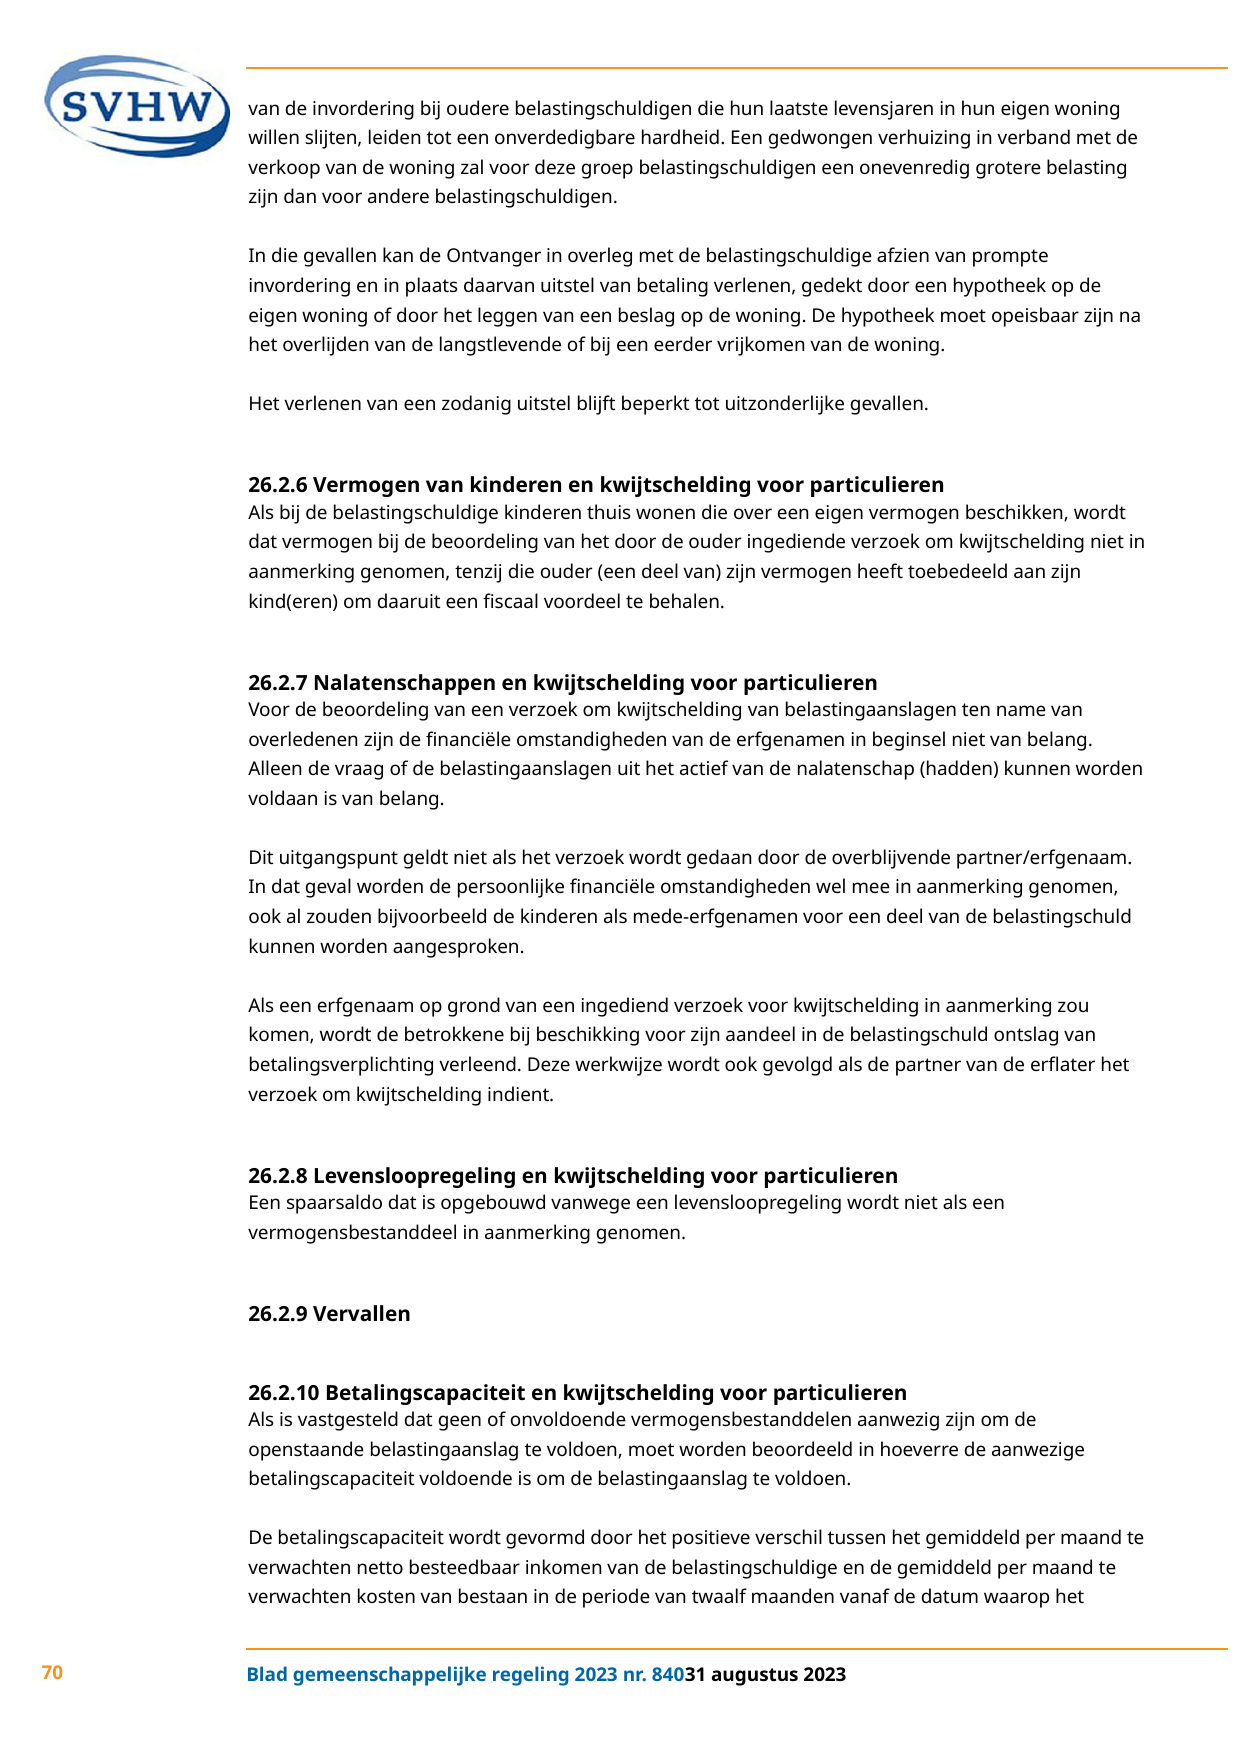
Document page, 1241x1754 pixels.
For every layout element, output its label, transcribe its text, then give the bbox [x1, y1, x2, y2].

text van de invordering bij oudere belastingschuldigen die hun laatste levensjaren in hun eigen woning willen slijten, leiden tot een onverdedigbare hardheid. Een gedwongen verhuizing in verband met de verkoop van de woning zal voor deze groep belastingschuldigen een onevenredig grotere belasting zijn dan voor andere belastingschuldigen. [248, 95, 1152, 209]
text 26.2.7 Nalatenschappen en kwijtschelding voor particulieren [248, 668, 1152, 696]
text De betalingscapaciteit wordt gevormd door het positieve verschil tussen het gemiddeld per maand te verwachten netto besteedbaar inkomen van de belastingschuldige en de gemiddeld per maand te verwachten kosten van bestaan in de periode van twaalf maanden vanaf de datum waarop het [248, 1524, 1152, 1609]
picture [41, 47, 231, 172]
text Het verlenen van een zodanig uitstel blijft beperkt tot uitzonderlijke gevallen. [248, 391, 1152, 416]
text In die gevallen kan de Ontvanger in overleg met de belastingschuldige afzien van prompte invordering en in plaats daarvan uitstel van betaling verlenen, gedekt door een hypotheek op de eigen woning of door het leggen van een beslag op de woning. De hypotheek moet opeisbaar zijn na het overlijden van de langstlevende of bij een eerder vrijkomen van de woning. [248, 243, 1152, 357]
text Als bij de belastingschuldige kinderen thuis wonen die over een eigen vermogen beschikken, wordt dat vermogen bij de beoordeling van het door de ouder ingediende verzoek om kwijtschelding niet in aanmerking genomen, tenzij die ouder (een deel van) zijn vermogen heeft toebedeeld aan zijn kind(eren) om daaruit een fiscaal voordeel te behalen. [248, 499, 1152, 613]
text Als is vastgesteld dat geen of onvoldoende vermogensbestanddelen aanwezig zijn om de openstaande belastingaanslag te voldoen, moet worden beoordeeld in hoeverre de aanwezige betalingscapaciteit voldoende is om de belastingaanslag te voldoen. [248, 1406, 1152, 1491]
text 26.2.10 Betalingscapaciteit en kwijtschelding voor particulieren [248, 1378, 1152, 1406]
text Dit uitgangspunt geldt niet als het verzoek wordt gedaan door de overblijvende partner/erfgenaam. In dat geval worden de persoonlijke financiële omstandigheden wel mee in aanmerking genomen, ook al zouden bijvoorbeeld de kinderen als mede-erfgenamen voor een deel van de belastingschuld kunnen worden aangesproken. [248, 844, 1152, 959]
text 26.2.9 Vervallen [248, 1299, 1152, 1327]
text Een spaarsaldo dat is opgebouwd vanwege een levensloopregeling wordt niet als een vermogensbestanddeel in aanmerking genomen. [248, 1189, 1152, 1244]
text Voor de beoordeling van een verzoek om kwijtschelding van belastingaanslagen ten name van overledenen zijn de financiële omstandigheden van de erfgenamen in beginsel niet van belang. Alleen de vraag of de belastingaanslagen uit het actief van de nalatenschap (hadden) kunnen worden voldaan is van belang. [248, 696, 1152, 811]
text 26.2.8 Levensloopregeling en kwijtschelding voor particulieren [248, 1161, 1152, 1189]
text 26.2.6 Vermogen van kinderen en kwijtschelding voor particulieren [248, 471, 1152, 499]
text Als een erfgenaam op grond van een ingediend verzoek voor kwijtschelding in aanmerking zou komen, wordt de betrokkene bij beschikking voor zijn aandeel in de belastingschuld ontslag van betalingsverplichting verleend. Deze werkwijze wordt ook gevolgd als de partner van de erflater het verzoek om kwijtschelding indient. [248, 992, 1152, 1107]
